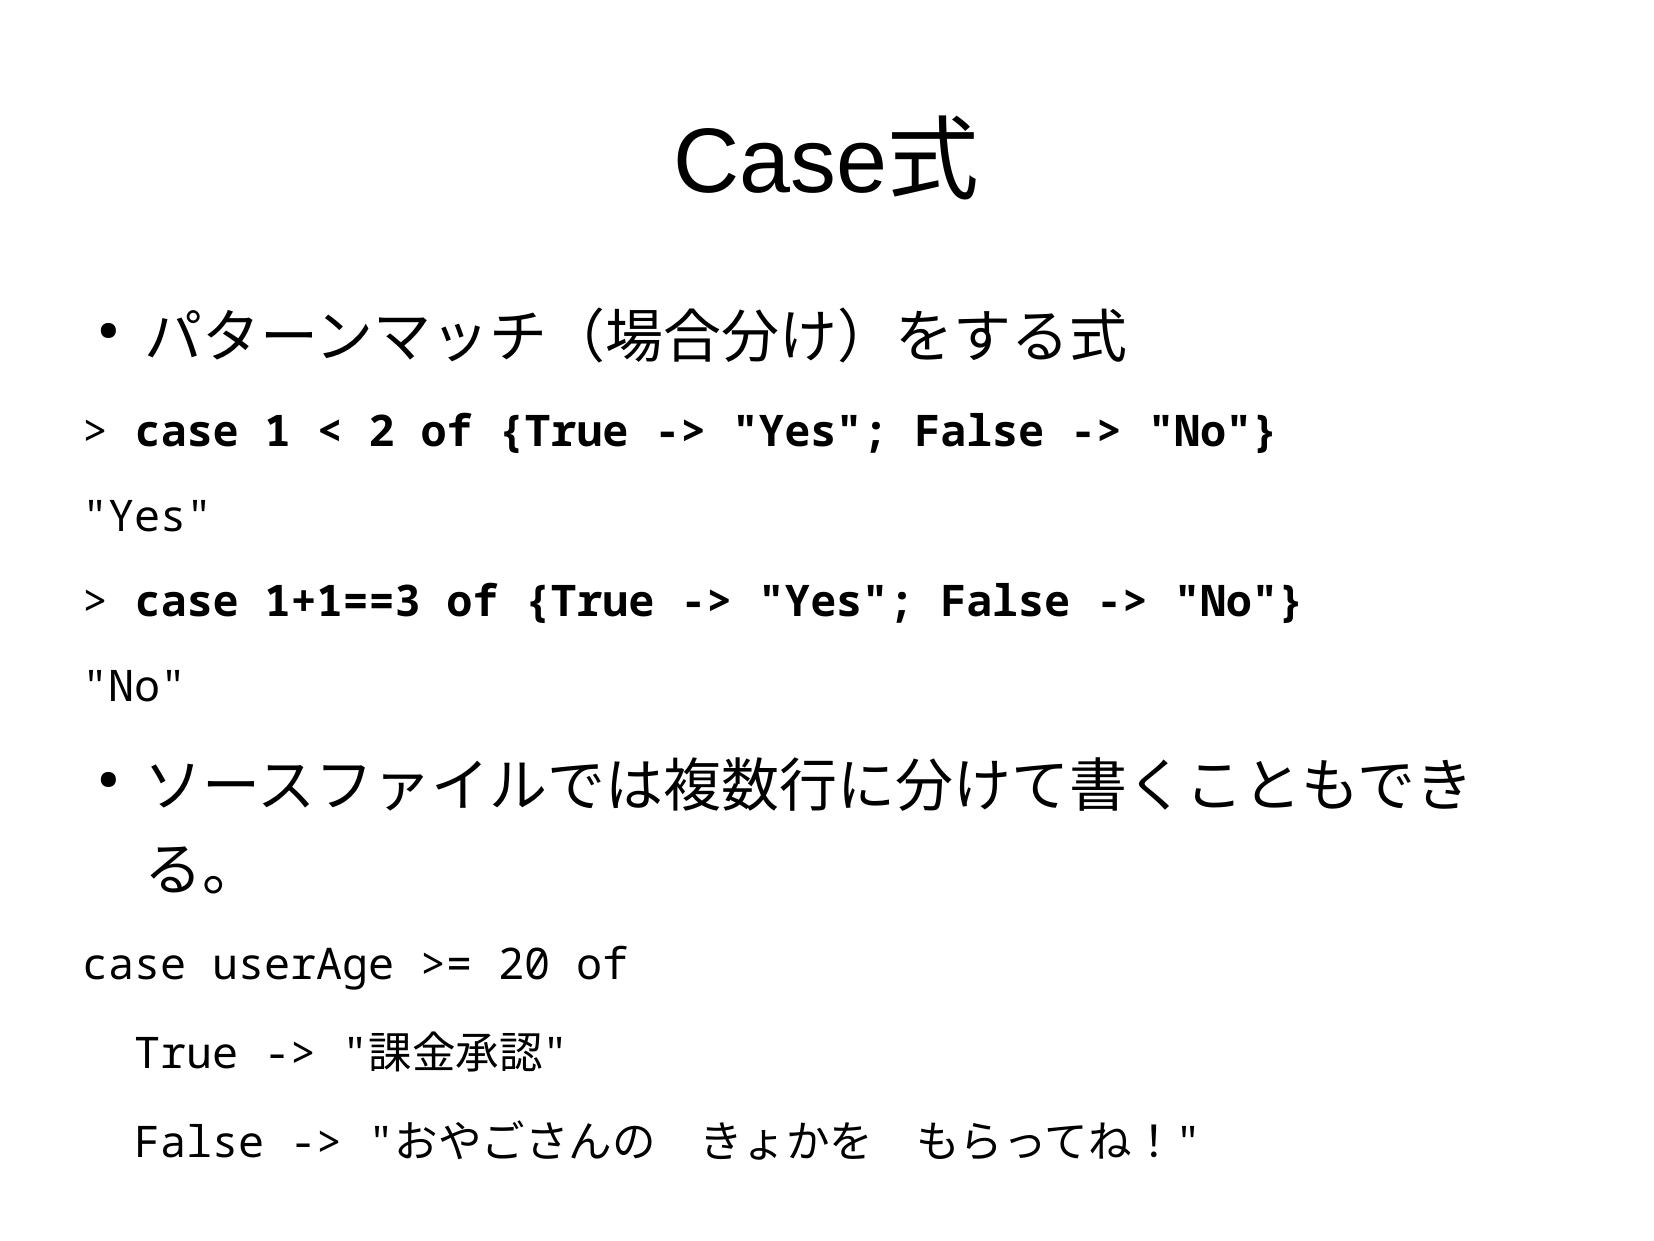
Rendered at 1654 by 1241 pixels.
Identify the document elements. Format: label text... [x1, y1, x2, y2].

title Case式 [82, 49, 1571, 257]
list パターンマッチ（場合分け）をする式 > case 1 < 2 of {True -> "Yes"; False -> "No"} "Yes" > case 1+1==3 of {True -> "Yes"; False -> "No"} "No" ソースファイルでは複数行に分けて書くこともできる。 case userAge >= 20 of True -> "課金承認" False -> "おやごさんの きょかを もらってね！" [82, 290, 1571, 1182]
